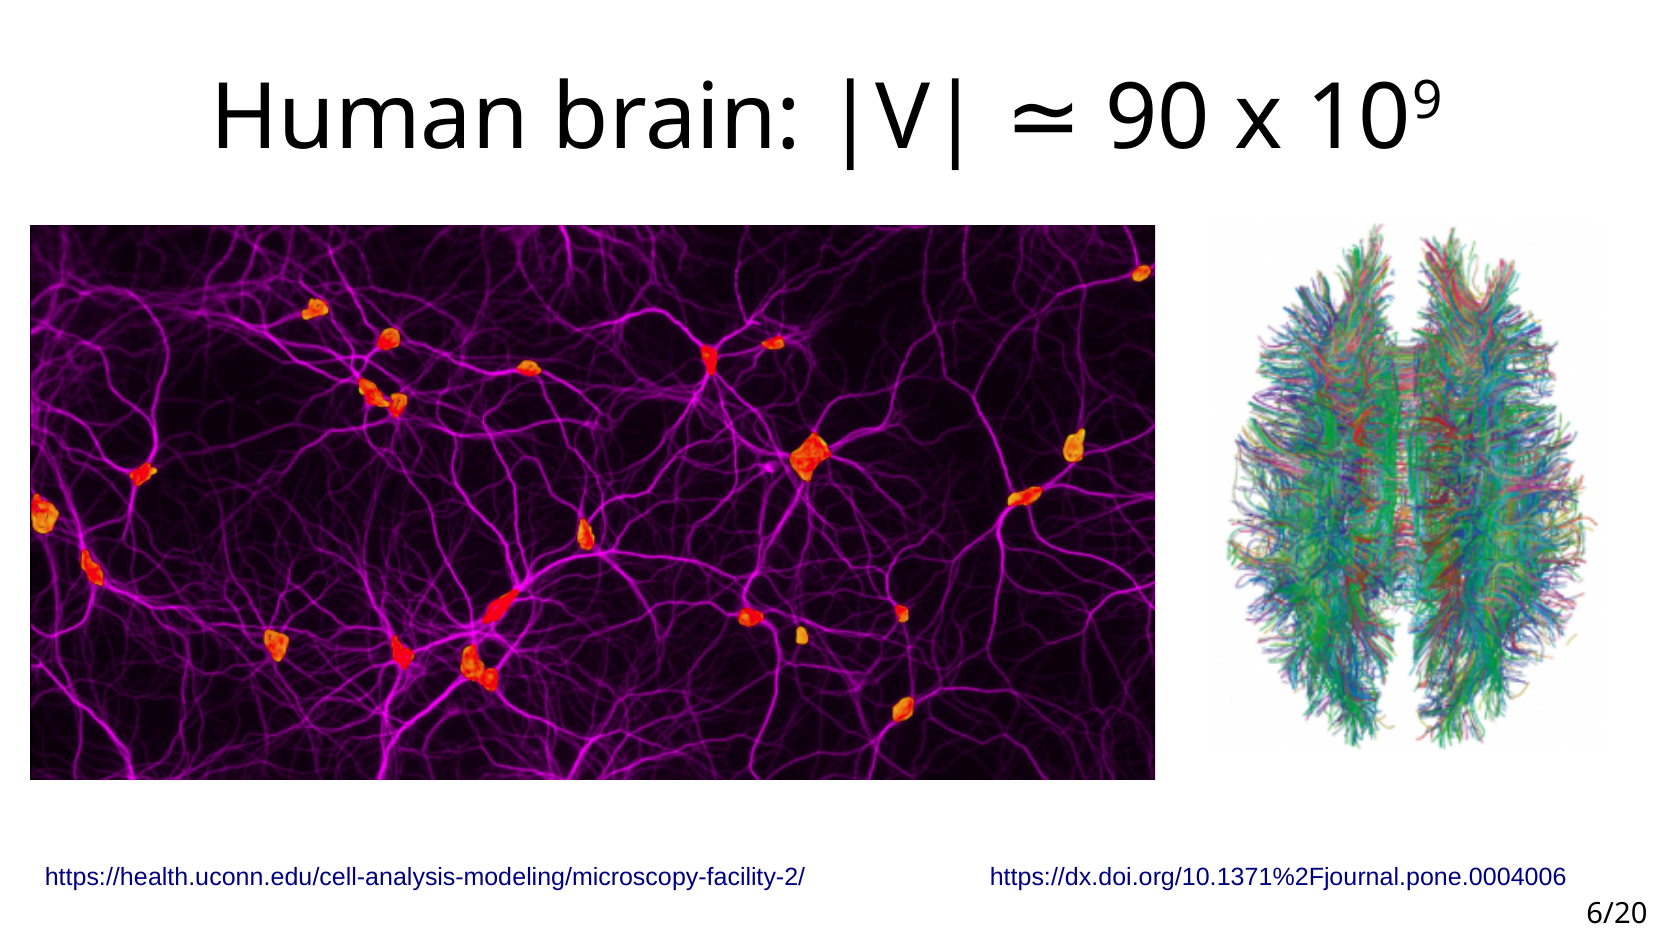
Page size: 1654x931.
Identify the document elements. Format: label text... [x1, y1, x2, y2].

text_box https://health.uconn.edu/cell-analysis-modeling/microscopy-facility-2/ [30, 855, 1198, 906]
text_box https://dx.doi.org/10.1371%2Fjournal.pone.0004006 [1198, 855, 1591, 906]
picture [1210, 217, 1606, 751]
picture [30, 225, 1156, 781]
title Human brain: |V| ≃ 90 x 109 [82, 1, 1571, 226]
